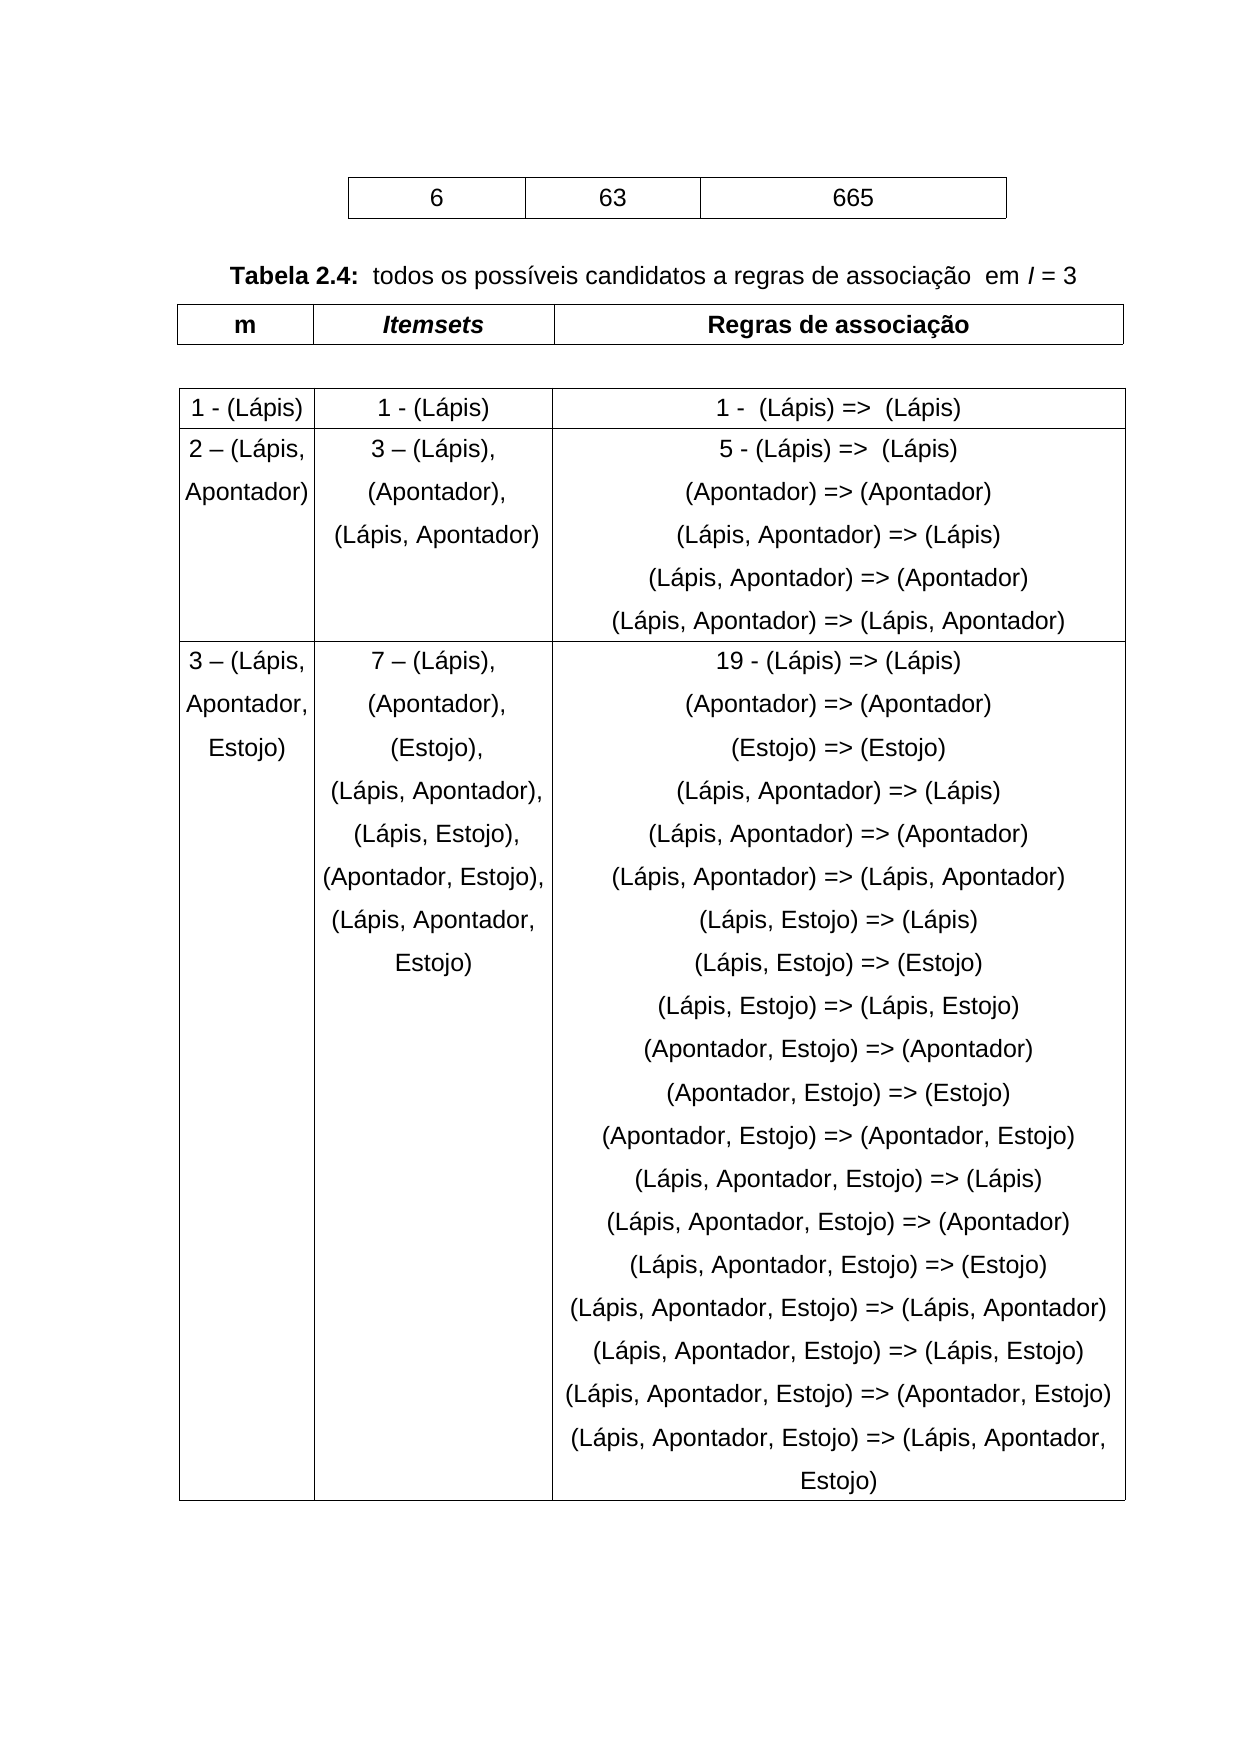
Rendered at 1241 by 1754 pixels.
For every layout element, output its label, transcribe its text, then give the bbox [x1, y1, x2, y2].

table_cell 3 – (Lápis), (Apontador), (Lápis, Apontador) [315, 429, 552, 641]
table_header 1 - (Lápis) [315, 389, 552, 428]
table_cell 63 [526, 178, 700, 217]
table_header 1 - (Lápis) => (Lápis) [553, 389, 1125, 428]
table_cell 3 – (Lápis, Apontador,Estojo) [180, 642, 314, 1500]
table_cell 5 - (Lápis) => (Lápis) (Apontador) => (Apontador) (Lápis, Apontador) => (Lápis) (Lápis, Apontador) => (Apontador) (Lápis, Apontador) => (Lápis, Apontador) [553, 429, 1125, 641]
table_cell 6 [349, 178, 525, 217]
table_header m [178, 305, 313, 344]
table_cell 19 - (Lápis) => (Lápis) (Apontador) => (Apontador) (Estojo) => (Estojo) (Lápis, Apontador) => (Lápis) (Lápis, Apontador) => (Apontador) (Lápis, Apontador) => (Lápis, Apontador) (Lápis, Estojo) => (Lápis) (Lápis, Estojo) => (Estojo) (Lápis, Estojo) => (Lápis, Estojo) (Apontador, Estojo) => (Apontador) (Apontador, Estojo) => (Estojo) (Apontador, Estojo) => (Apontador, Estojo) (Lápis, Apontador, Estojo) => (Lápis) (Lápis, Apontador, Estojo) => (Apontador) (Lápis, Apontador, Estojo) => (Estojo) (Lápis, Apontador, Estojo) => (Lápis, Apontador) (Lápis, Apontador, Estojo) => (Lápis, Estojo) (Lápis, Apontador, Estojo) => (Apontador, Estojo) (Lápis, Apontador, Estojo) => (Lápis, Apontador, Estojo) [553, 642, 1125, 1500]
table_cell 7 – (Lápis), (Apontador), (Estojo), (Lápis, Apontador), (Lápis, Estojo), (Apontador, Estojo), (Lápis, Apontador, Estojo) [315, 642, 552, 1500]
table_header Regras de associação [555, 305, 1123, 344]
table_header 1 - (Lápis) [180, 389, 314, 428]
table_cell 665 [701, 178, 1006, 217]
text Tabela 2.4: todos os possíveis candidatos a regras de associação em I = 3 [177, 261, 1122, 289]
table_header Itemsets [314, 305, 554, 344]
table_cell 2 – (Lápis, Apontador) [180, 429, 314, 641]
